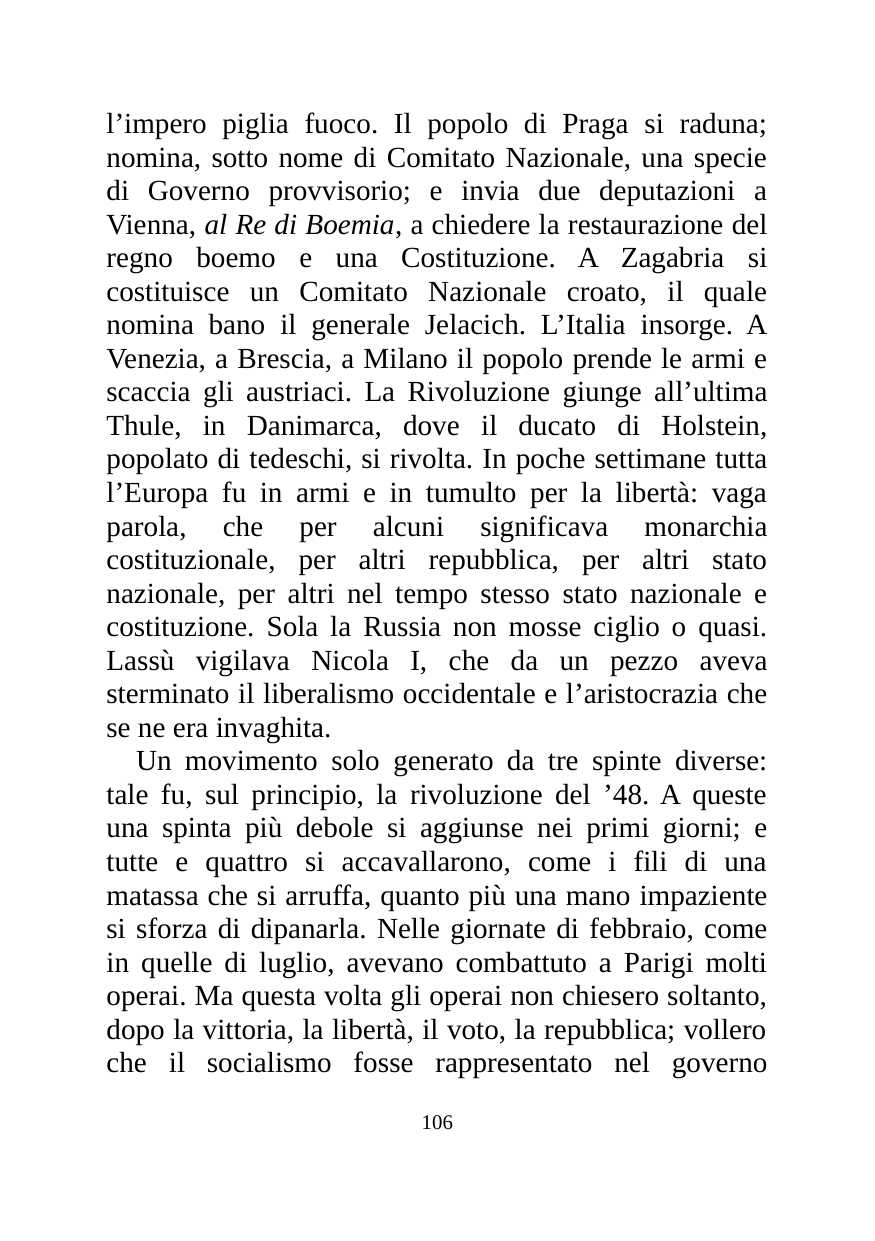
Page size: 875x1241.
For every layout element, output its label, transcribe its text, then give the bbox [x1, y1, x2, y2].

text Un movimento solo generato da tre spinte diverse: tale fu, sul principio, la rivoluzione del ’48. A queste una spinta più debole si aggiunse nei primi giorni; e tutte e quattro si accavallarono, come i fili di una matassa che si arruffa, quanto più una mano impaziente si sforza di dipanarla. Nelle giornate di febbraio, come in quelle di luglio, avevano combattuto a Parigi molti operai. Ma questa volta gli operai non chiesero soltanto, dopo la vittoria, la libertà, il voto, la repubblica; vollero che il socialismo fosse rappresentato nel governo [106, 743, 768, 1079]
text l’impero piglia fuoco. Il popolo di Praga si raduna; nomina, sotto nome di Comitato Nazionale, una specie di Governo provvisorio; e invia due deputazioni a Vienna, al Re di Boemia, a chiedere la restaurazione del regno boemo e una Costituzione. A Zagabria si costituisce un Comitato Nazionale croato, il quale nomina bano il generale Jelacich. L’Italia insorge. A Venezia, a Brescia, a Milano il popolo prende le armi e scaccia gli austriaci. La Rivoluzione giunge all’ultima Thule, in Danimarca, dove il ducato di Holstein, popolato di tedeschi, si rivolta. In poche settimane tutta l’Europa fu in armi e in tumulto per la libertà: vaga parola, che per alcuni significava monarchia costituzionale, per altri repubblica, per altri stato nazionale, per altri nel tempo stesso stato nazionale e costituzione. Sola la Russia non mosse ciglio o quasi. Lassù vigilava Nicola I, che da un pezzo aveva sterminato il liberalismo occidentale e l’aristocrazia che se ne era invaghita. [106, 106, 768, 743]
